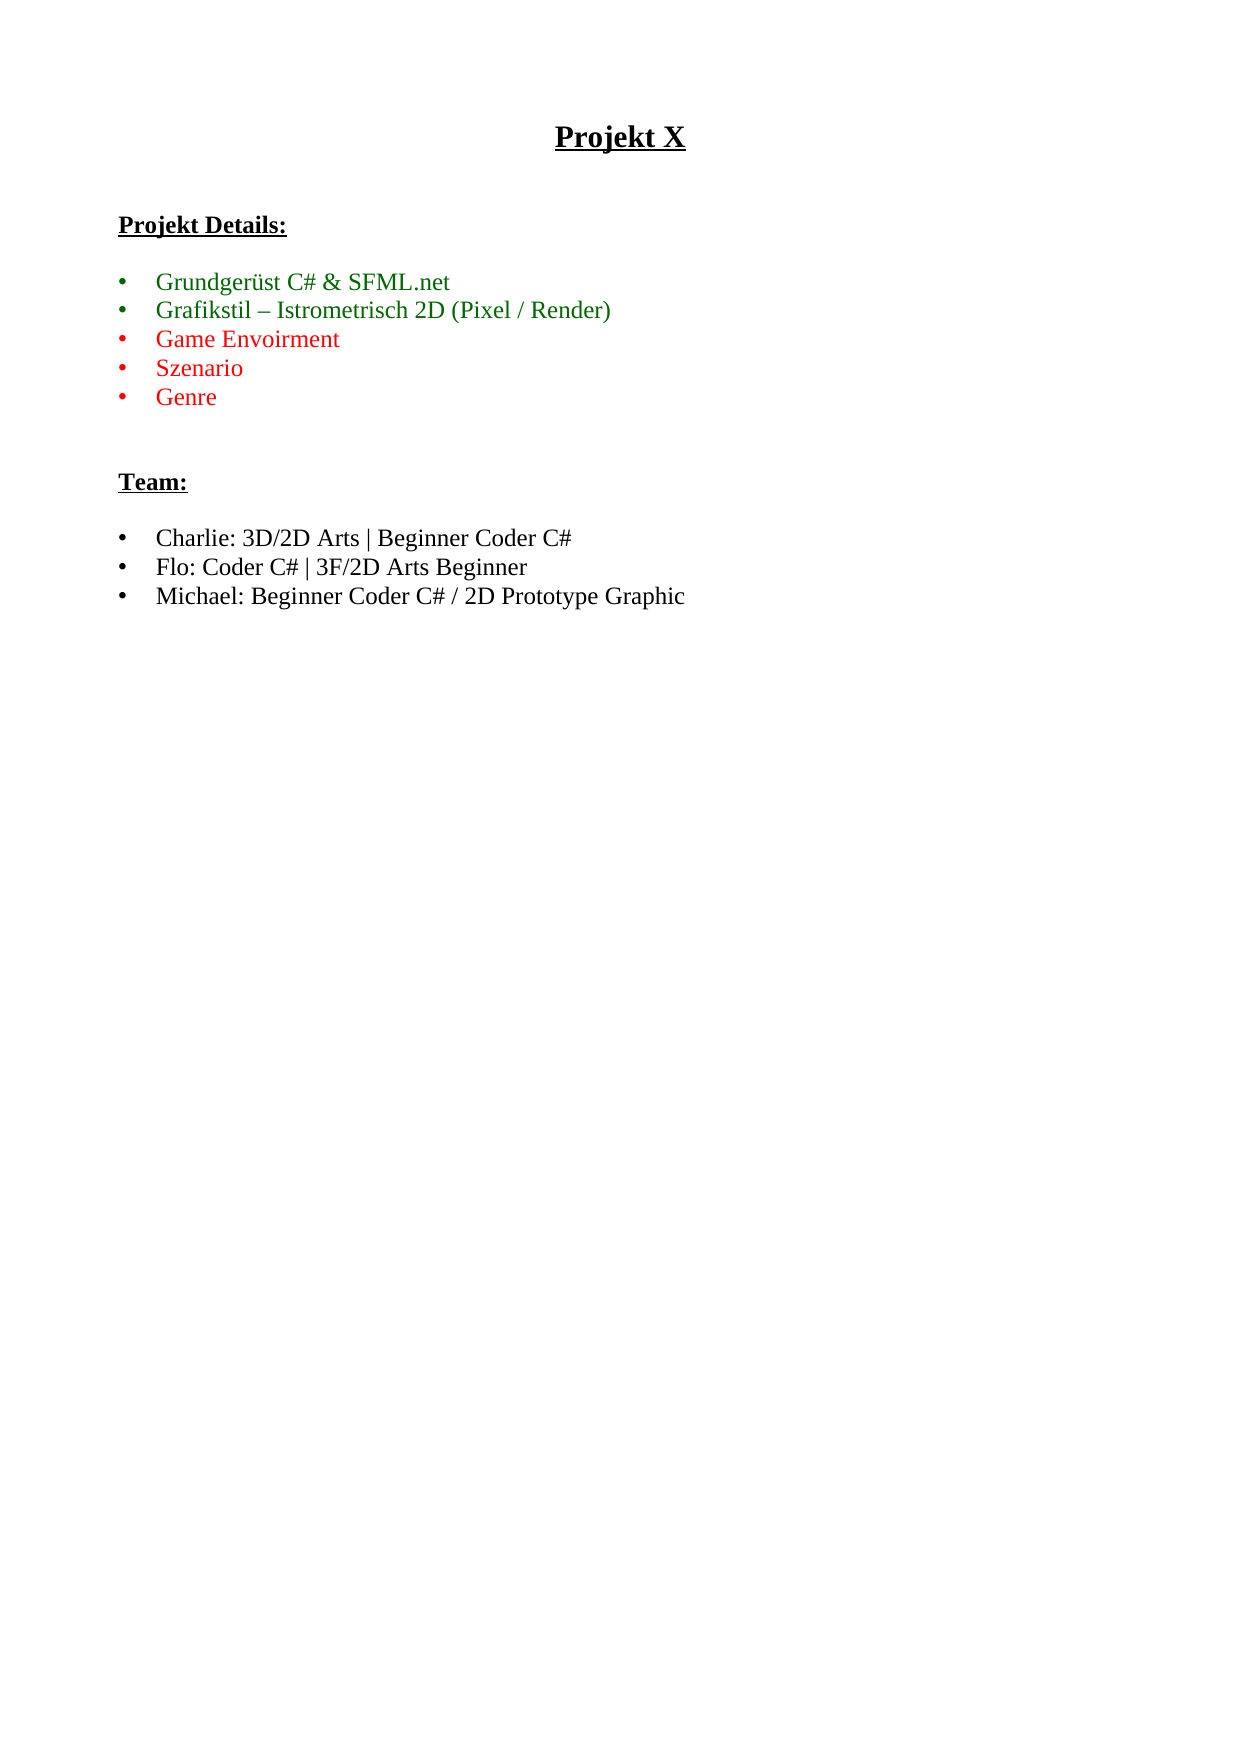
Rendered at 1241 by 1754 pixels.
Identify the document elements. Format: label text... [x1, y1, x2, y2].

list Game Envoirment [81, 324, 1122, 353]
list Genre [81, 382, 1122, 411]
list Grafikstil – Istrometrisch 2D (Pixel / Render) [81, 296, 1122, 324]
text Projekt Details: [118, 210, 1122, 239]
list Charlie: 3D/2D Arts | Beginner Coder C# [81, 523, 1122, 552]
text Team: [118, 467, 1122, 495]
text Projekt X [118, 118, 1122, 154]
list Grundgerüst C# & SFML.net [81, 267, 1122, 296]
list Michael: Beginner Coder C# / 2D Prototype Graphic [81, 581, 1122, 610]
list Flo: Coder C# | 3F/2D Arts Beginner [81, 552, 1122, 581]
list Szenario [81, 353, 1122, 382]
